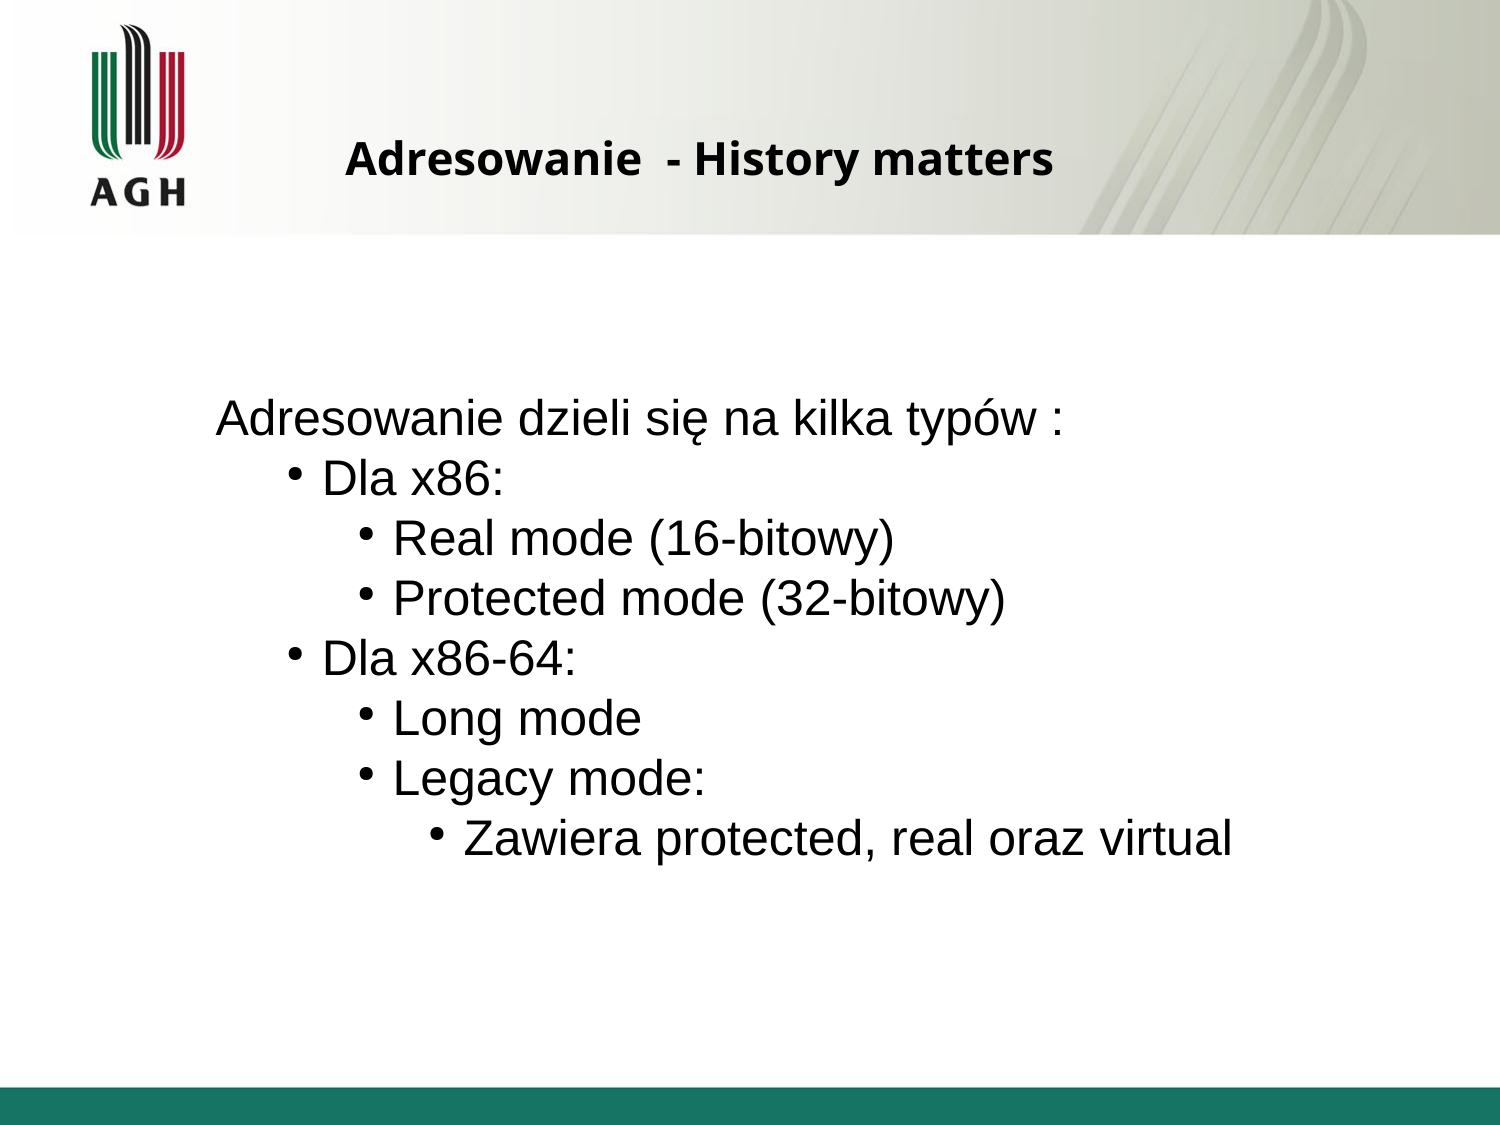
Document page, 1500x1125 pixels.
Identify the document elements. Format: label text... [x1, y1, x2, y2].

title Adresowanie - History matters [330, 94, 1312, 220]
text_box Adresowanie dzieli się na kilka typów : Dla x86: Real mode (16-bitowy) Protected mode (32-bitowy) Dla x86-64: Long mode Legacy mode: Zawiera protected, real oraz virtual [200, 377, 1418, 873]
picture [0, 0, 1500, 1125]
